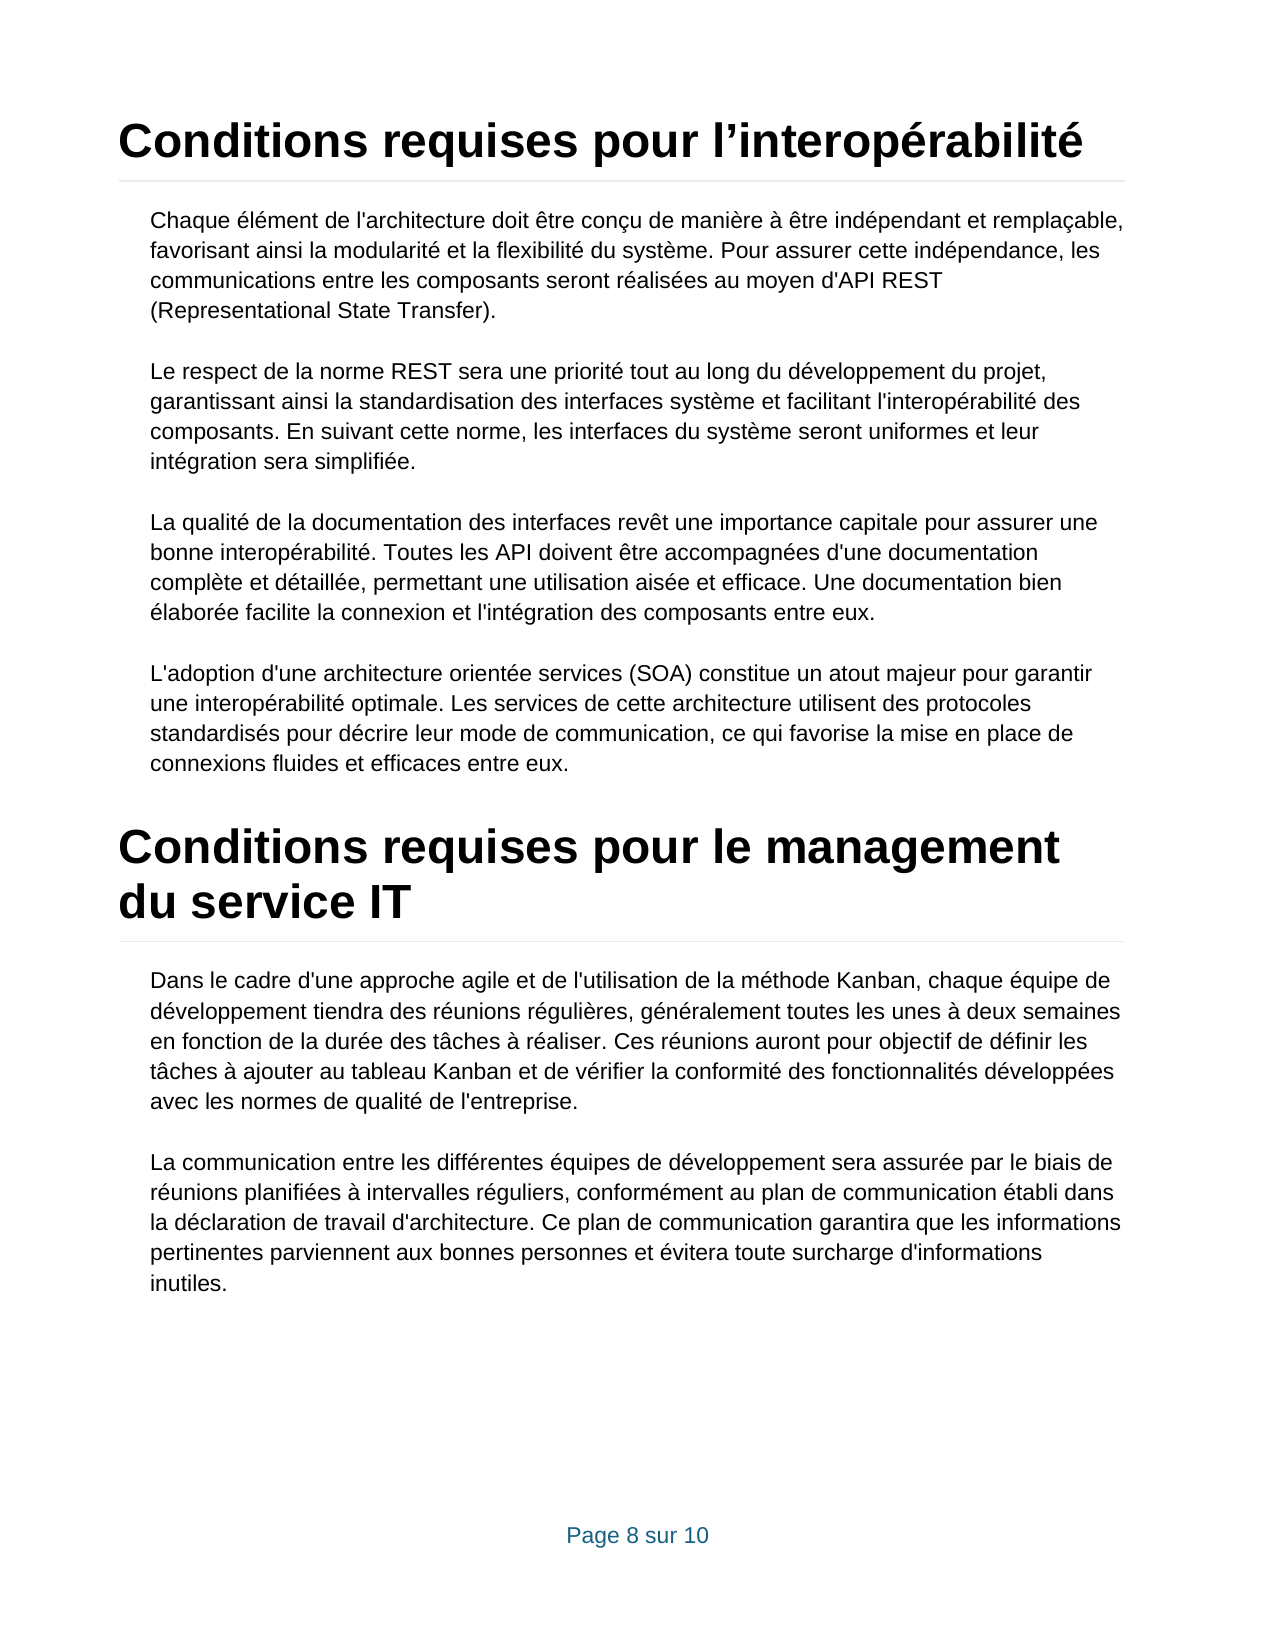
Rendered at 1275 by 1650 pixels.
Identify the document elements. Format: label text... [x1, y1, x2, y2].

text L'adoption d'une architecture orientée services (SOA) constitue un atout majeur pour garantir une interopérabilité optimale. Les services de cette architecture utilisent des protocoles standardisés pour décrire leur mode de communication, ce qui favorise la mise en place de connexions fluides et efficaces entre eux. [150, 660, 1125, 777]
text La qualité de la documentation des interfaces revêt une importance capitale pour assurer une bonne interopérabilité. Toutes les API doivent être accompagnées d'une documentation complète et détaillée, permettant une utilisation aisée et efficace. Une documentation bien élaborée facilite la connexion et l'intégration des composants entre eux. [150, 509, 1125, 626]
text Le respect de la norme REST sera une priorité tout au long du développement du projet, garantissant ainsi la standardisation des interfaces système et facilitant l'interopérabilité des composants. En suivant cette norme, les interfaces du système seront uniformes et leur intégration sera simplifiée. [150, 358, 1125, 475]
text La communication entre les différentes équipes de développement sera assurée par le biais de réunions planifiées à intervalles réguliers, conformément au plan de communication établi dans la déclaration de travail d'architecture. Ce plan de communication garantira que les informations pertinentes parviennent aux bonnes personnes et évitera toute surcharge d'informations inutiles. [150, 1149, 1125, 1296]
text Dans le cadre d'une approche agile et de l'utilisation de la méthode Kanban, chaque équipe de développement tiendra des réunions régulières, généralement toutes les unes à deux semaines en fonction de la durée des tâches à réaliser. Ces réunions auront pour objectif de définir les tâches à ajouter au tableau Kanban et de vérifier la conformité des fonctionnalités développées avec les normes de qualité de l'entreprise. [150, 967, 1125, 1114]
text Chaque élément de l'architecture doit être conçu de manière à être indépendant et remplaçable, favorisant ainsi la modularité et la flexibilité du système. Pour assurer cette indépendance, les communications entre les composants seront réalisées au moyen d'API REST (Representational State Transfer). [150, 207, 1125, 324]
subtitle Conditions requises pour le management du service IT [119, 818, 1125, 941]
subtitle Conditions requises pour l’interopérabilité [119, 112, 1125, 180]
